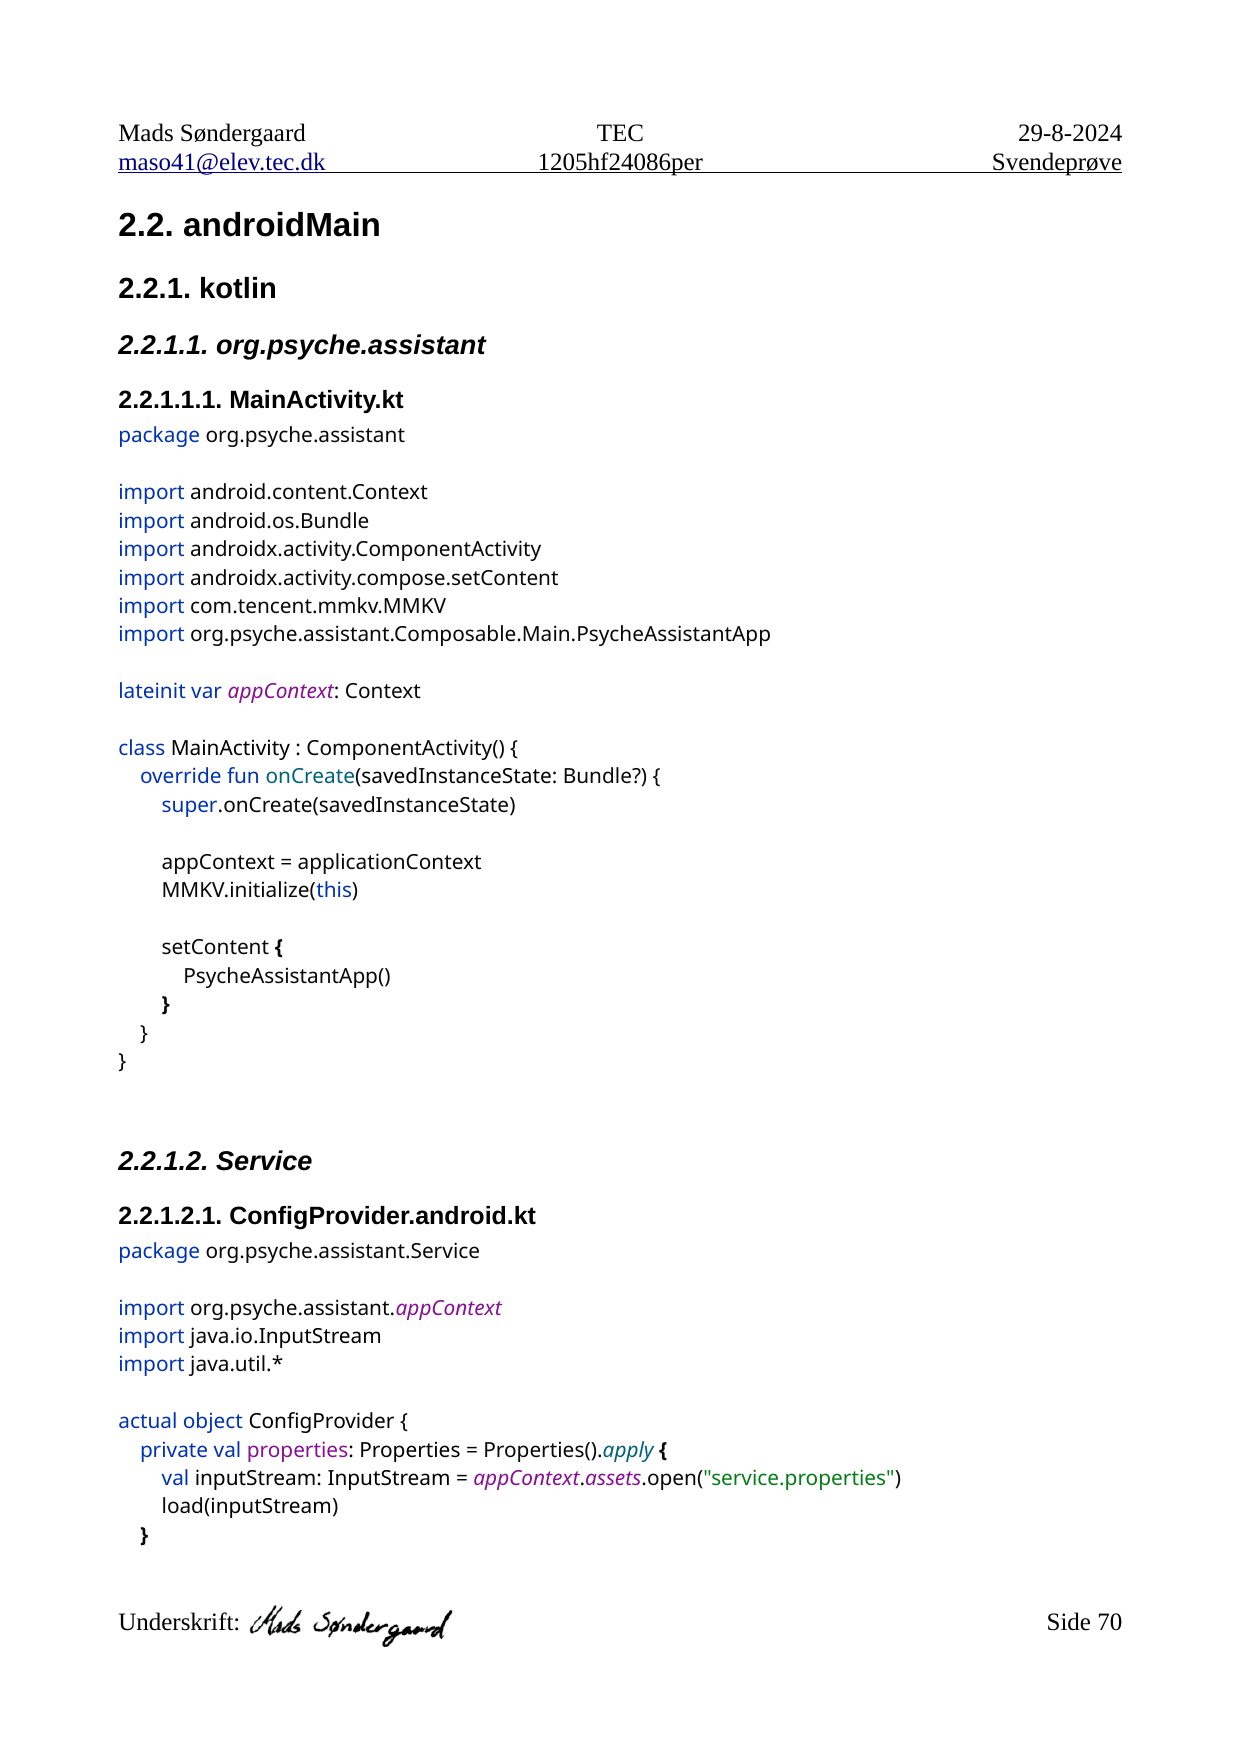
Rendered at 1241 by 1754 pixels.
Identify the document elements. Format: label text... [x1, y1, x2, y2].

subtitle 2.2.1.1.1. MainActivity.kt [118, 385, 1122, 414]
picture [244, 1600, 458, 1647]
subtitle 2.2. androidMain [118, 205, 1122, 243]
subtitle 2.2.1.2.1. ConfigProvider.android.kt [118, 1201, 1122, 1229]
subtitle 2.2.1.1. org.psyche.assistant [118, 329, 1122, 360]
subtitle 2.2.1.2. Service [118, 1144, 1122, 1176]
text package org.psyche.assistant import android.content.Context import android.os.Bundle import androidx.activity.ComponentActivity import androidx.activity.compose.setContent import com.tencent.mmkv.MMKV import org.psyche.assistant.Composable.Main.PsycheAssistantApp lateinit var appContext: Context class MainActivity : ComponentActivity() { override fun onCreate(savedInstanceState: Bundle?) { super.onCreate(savedInstanceState) appContext = applicationContext MMKV.initialize(this) setContent { PsycheAssistantApp() } } } [118, 420, 1122, 1103]
subtitle 2.2.1. kotlin [118, 271, 1122, 304]
text package org.psyche.assistant.Service import org.psyche.assistant.appContext import java.io.InputStream import java.util.* actual object ConfigProvider { private val properties: Properties = Properties().apply { val inputStream: InputStream = appContext.assets.open("service.properties") load(inputStream) } [118, 1236, 1122, 1577]
